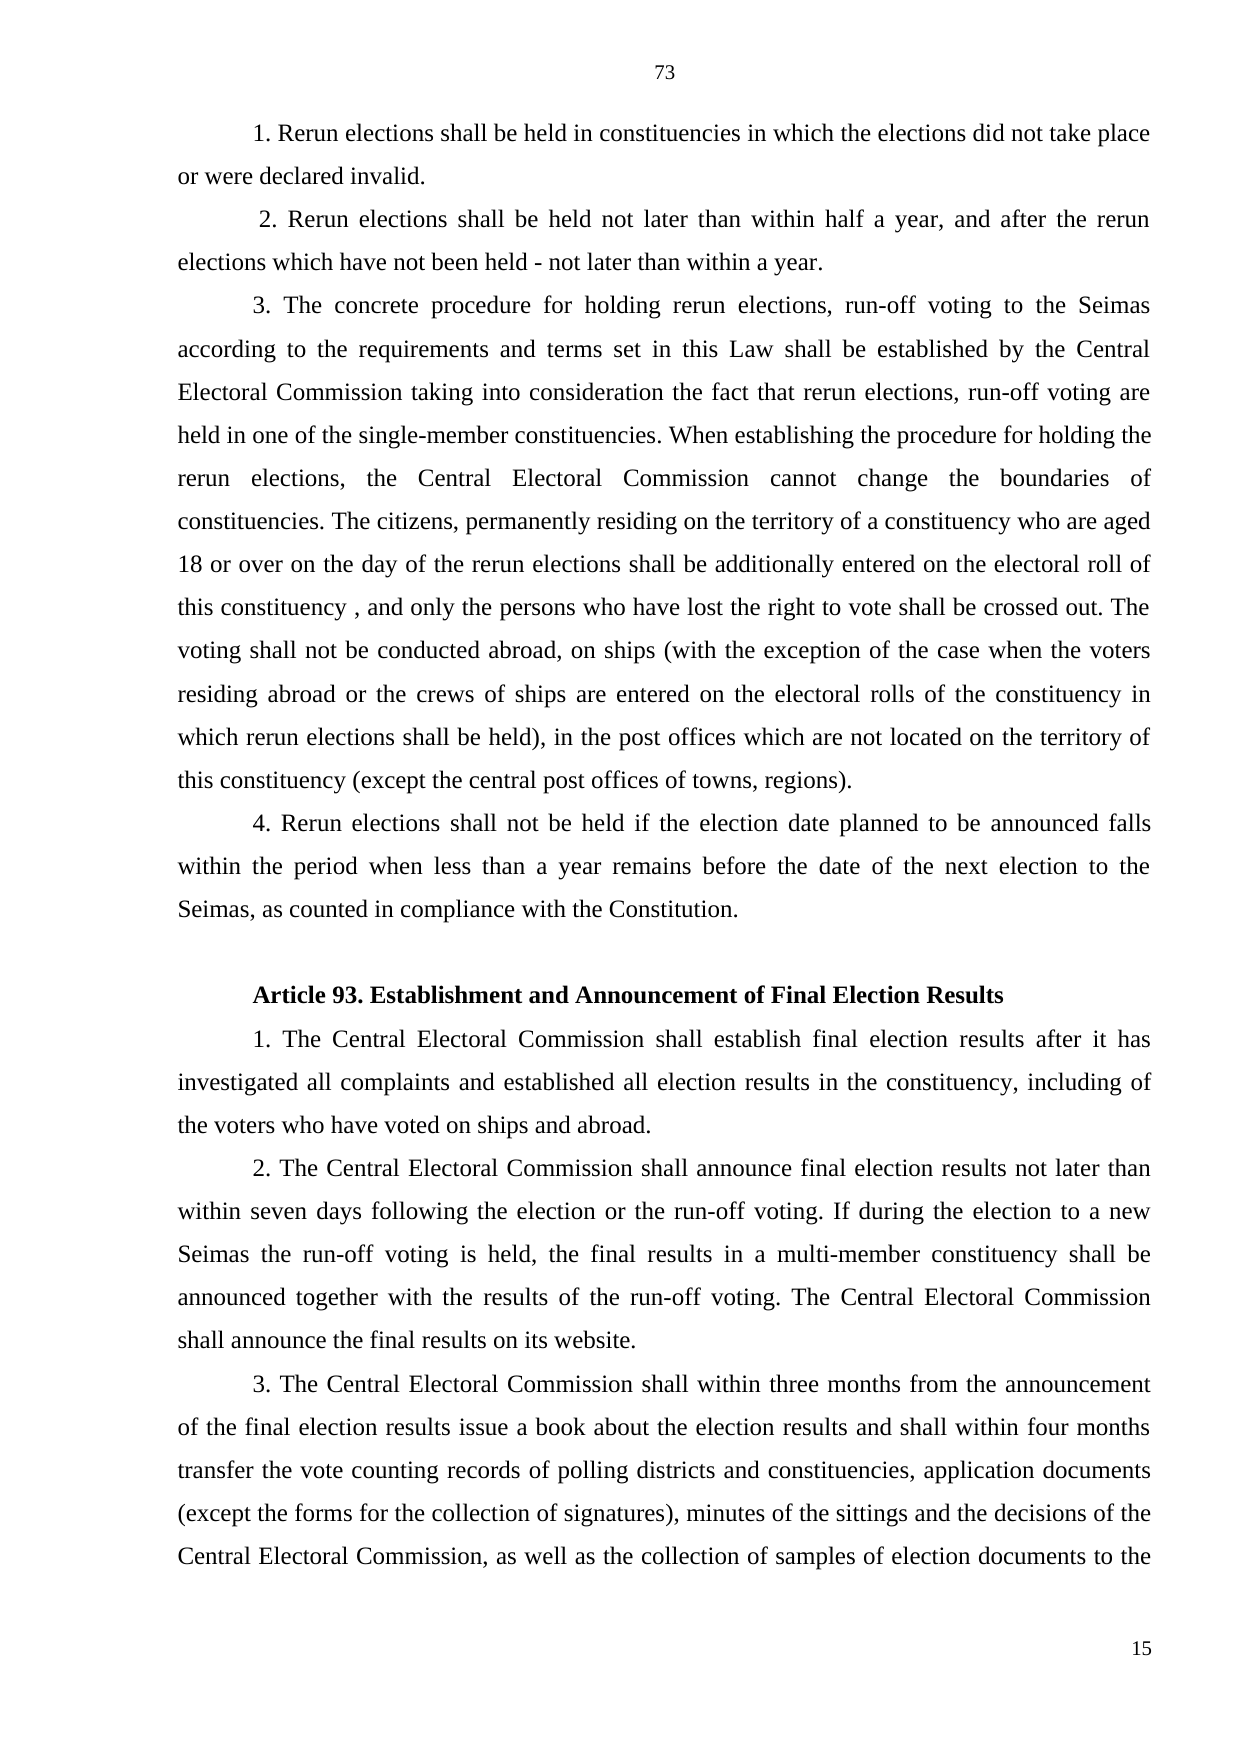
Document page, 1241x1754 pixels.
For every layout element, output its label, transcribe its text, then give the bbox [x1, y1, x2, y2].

text 1. Rerun elections shall be held in constituencies in which the elections did not take place or were declared invalid. [177, 118, 1152, 190]
text 2. The Central Electoral Commission shall announce final election results not later than within seven days following the election or the run-off voting. If during the election to a new Seimas the run-off voting is held, the final results in a multi-member constituency shall be announced together with the results of the run-off voting. The Central Electoral Commission shall announce the final results on its website. [177, 1153, 1152, 1354]
text 2. Rerun elections shall be held not later than within half a year, and after the rerun elections which have not been held - not later than within a year. [177, 204, 1152, 276]
text 3. The concrete procedure for holding rerun elections, run-off voting to the Seimas according to the requirements and terms set in this Law shall be established by the Central Electoral Commission taking into consideration the fact that rerun elections, run-off voting are held in one of the single-member constituencies. When establishing the procedure for holding the rerun elections, the Central Electoral Commission cannot change the boundaries of constituencies. The citizens, permanently residing on the territory of a constituency who are aged 18 or over on the day of the rerun elections shall be additionally entered on the electoral roll of this constituency , and only the persons who have lost the right to vote shall be crossed out. The voting shall not be conducted abroad, on ships (with the exception of the case when the voters residing abroad or the crews of ships are entered on the electoral rolls of the constituency in which rerun elections shall be held), in the post offices which are not located on the territory of this constituency (except the central post offices of towns, regions). [177, 291, 1152, 794]
text 3. The Central Electoral Commission shall within three months from the announcement of the final election results issue a book about the election results and shall within four months transfer the vote counting records of polling districts and constituencies, application documents (except the forms for the collection of signatures), minutes of the sittings and the decisions of the Central Electoral Commission, as well as the collection of samples of election documents to the [177, 1369, 1152, 1570]
text 1. The Central Electoral Commission shall establish final election results after it has investigated all complaints and established all election results in the constituency, including of the voters who have voted on ships and abroad. [177, 1024, 1152, 1139]
text Article 93. Establishment and Announcement of Final Election Results [177, 981, 1152, 1009]
text 4. Rerun elections shall not be held if the election date planned to be announced falls within the period when less than a year remains before the date of the next election to the Seimas, as counted in compliance with the Constitution. [177, 808, 1152, 923]
